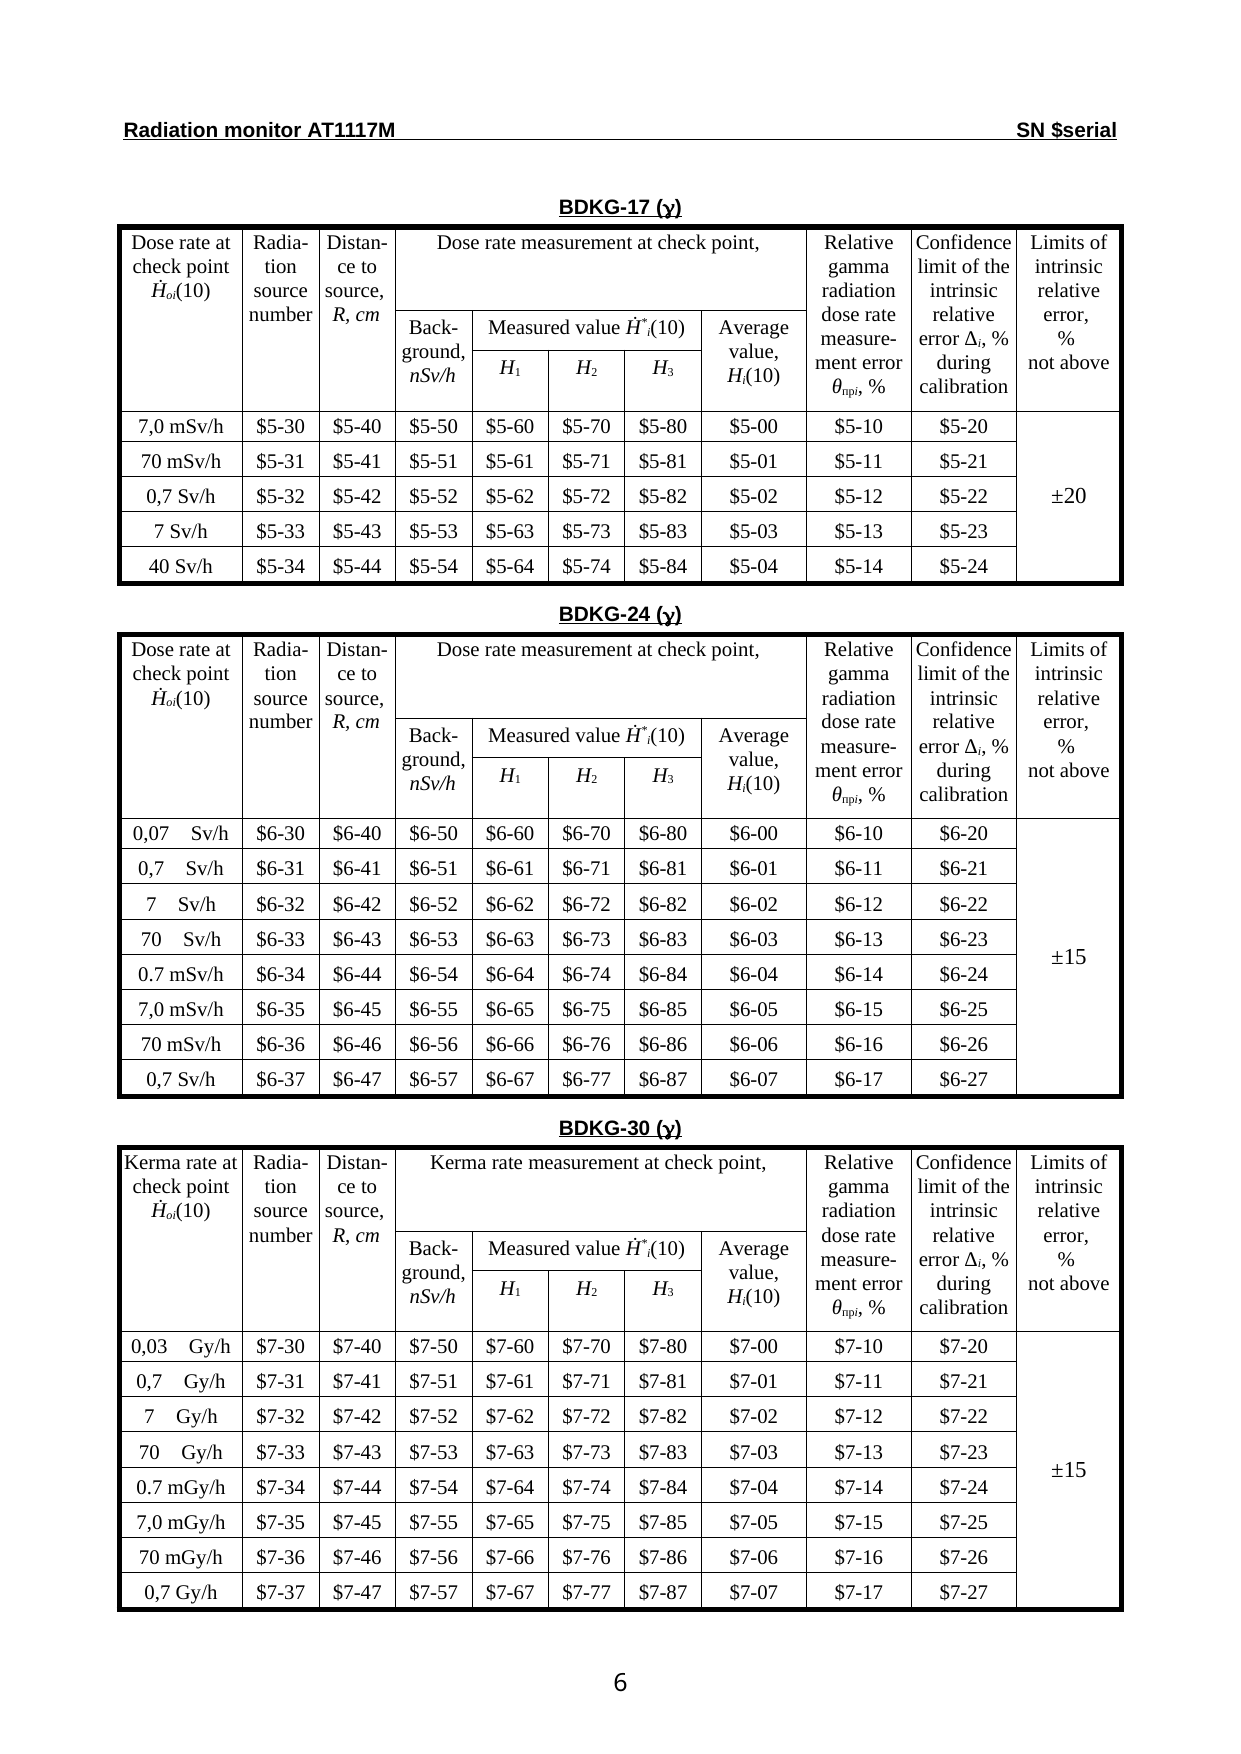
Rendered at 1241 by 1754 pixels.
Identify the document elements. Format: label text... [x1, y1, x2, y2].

table_cell $5-44 [320, 547, 395, 581]
table_cell 0,7 Sv/h [122, 849, 242, 883]
table_cell $5-22 [912, 477, 1016, 511]
table_cell $6-46 [320, 1025, 395, 1059]
table_cell $5-32 [243, 477, 319, 511]
table_cell Kerma rate at check point Ḣoi(10) [122, 1150, 242, 1331]
table_cell $6-47 [320, 1060, 395, 1094]
table_cell $5-61 [473, 442, 548, 476]
table_cell $7-67 [473, 1573, 548, 1607]
table_cell $6-44 [320, 955, 395, 989]
table_cell $7-04 [702, 1468, 806, 1502]
table_cell $5-81 [625, 442, 701, 476]
table_cell $7-61 [473, 1362, 548, 1396]
table_cell Kerma rate measurement at check point, [396, 1150, 806, 1231]
table_cell 0,7 Gy/h [122, 1362, 242, 1396]
table_cell 40 Sv/h [122, 547, 242, 581]
table_cell Measured value Ḣ*i(10) [473, 1232, 701, 1270]
table_cell $6-07 [702, 1060, 806, 1094]
table_cell Limits of intrinsic relative error, % not above [1017, 1150, 1119, 1331]
table_cell $7-17 [807, 1573, 911, 1607]
table_cell $5-51 [396, 442, 472, 476]
table_cell $5-52 [396, 477, 472, 511]
table_cell $6-64 [473, 955, 548, 989]
table_cell 7 Gy/h [122, 1397, 242, 1431]
table_cell $7-16 [807, 1538, 911, 1572]
table_cell $7-26 [912, 1538, 1016, 1572]
table_cell $7-42 [320, 1397, 395, 1431]
table_cell 70 Sv/h [122, 920, 242, 953]
table_cell $6-37 [243, 1060, 319, 1094]
table_cell $7-43 [320, 1432, 395, 1467]
table_cell $6-70 [549, 819, 624, 848]
table_cell $7-50 [396, 1332, 472, 1361]
table_cell $6-12 [807, 884, 911, 918]
table_cell $6-10 [807, 819, 911, 848]
table_cell Back-ground, nSv/h [396, 719, 472, 818]
table_cell $6-72 [549, 884, 624, 918]
table_cell $7-02 [702, 1397, 806, 1431]
table_cell $7-44 [320, 1468, 395, 1502]
table_cell $7-10 [807, 1332, 911, 1361]
table_cell Confidence limit of the intrinsic relative error Δi, % during calibration [912, 230, 1016, 411]
table_cell $7-23 [912, 1432, 1016, 1467]
table_cell $7-74 [549, 1468, 624, 1502]
table_cell $5-50 [396, 412, 472, 441]
table_cell 0.7 mSv/h [122, 955, 242, 989]
table_cell $5-04 [702, 547, 806, 581]
table_cell $7-62 [473, 1397, 548, 1431]
table_cell $6-83 [625, 920, 701, 953]
table_cell $6-43 [320, 920, 395, 953]
table_cell H1 [473, 1271, 548, 1331]
table_header BDKG-17 () [119, 179, 1121, 224]
table_cell $7-83 [625, 1432, 701, 1467]
table_cell 0.7 mGy/h [122, 1468, 242, 1502]
table_cell $5-73 [549, 512, 624, 546]
table_cell $6-67 [473, 1060, 548, 1094]
table_cell $6-54 [396, 955, 472, 989]
table_cell $6-86 [625, 1025, 701, 1059]
table_cell $7-37 [243, 1573, 319, 1607]
table_header BDKG-24 () [119, 586, 1121, 632]
table_cell $7-21 [912, 1362, 1016, 1396]
table_cell $6-66 [473, 1025, 548, 1059]
table_cell $6-71 [549, 849, 624, 883]
table_cell Distan-ce to source, R, сm [320, 637, 395, 818]
table_cell $5-60 [473, 412, 548, 441]
table_cell H3 [625, 351, 701, 411]
table_cell ±20 [1017, 412, 1119, 581]
table_cell Dose rate at check point Ḣoi(10) [122, 230, 242, 411]
table_cell 70 mGy/h [122, 1538, 242, 1572]
table_cell ±15 [1017, 1332, 1119, 1607]
table_cell $7-00 [702, 1332, 806, 1361]
table_cell $7-14 [807, 1468, 911, 1502]
table_cell $5-24 [912, 547, 1016, 581]
table_cell $5-34 [243, 547, 319, 581]
table_cell $7-46 [320, 1538, 395, 1572]
table_cell $6-75 [549, 990, 624, 1024]
table_cell $7-55 [396, 1503, 472, 1537]
table_cell $6-65 [473, 990, 548, 1024]
table_cell $6-57 [396, 1060, 472, 1094]
table_cell $6-61 [473, 849, 548, 883]
table_cell Average value, Hi(10) [702, 719, 806, 818]
table_cell $7-82 [625, 1397, 701, 1431]
table_cell Distan-ce to source, R, сm [320, 1150, 395, 1331]
table_cell $7-77 [549, 1573, 624, 1607]
table_cell $5-00 [702, 412, 806, 441]
table_cell Dose rate measurement at check point, [396, 230, 806, 310]
table_cell $5-63 [473, 512, 548, 546]
table_cell $7-06 [702, 1538, 806, 1572]
table_cell $7-31 [243, 1362, 319, 1396]
table_cell ±15 [1017, 819, 1119, 1094]
table_cell $5-10 [807, 412, 911, 441]
table_cell $7-51 [396, 1362, 472, 1396]
table_cell $5-11 [807, 442, 911, 476]
table_cell $5-03 [702, 512, 806, 546]
table_cell Limits of intrinsic relative error, % not above [1017, 230, 1119, 411]
table_cell $5-12 [807, 477, 911, 511]
table_cell H2 [549, 758, 624, 818]
table_cell Back-ground, nSv/h [396, 311, 472, 411]
table_cell $7-64 [473, 1468, 548, 1502]
table_cell Confidence limit of the intrinsic relative error Δi, % during calibration [912, 1150, 1016, 1331]
table_cell $5-71 [549, 442, 624, 476]
table_cell $5-43 [320, 512, 395, 546]
table_cell $7-34 [243, 1468, 319, 1502]
table_cell $7-65 [473, 1503, 548, 1537]
table_cell $7-73 [549, 1432, 624, 1467]
table_cell $6-41 [320, 849, 395, 883]
table_cell 70 mSv/h [122, 1025, 242, 1059]
table_cell $7-47 [320, 1573, 395, 1607]
table_cell $7-32 [243, 1397, 319, 1431]
table_cell $6-40 [320, 819, 395, 848]
table_cell $7-72 [549, 1397, 624, 1431]
table_cell $6-11 [807, 849, 911, 883]
table_cell $5-31 [243, 442, 319, 476]
table_cell $5-82 [625, 477, 701, 511]
table_cell $7-52 [396, 1397, 472, 1431]
table_cell $6-84 [625, 955, 701, 989]
table_cell $6-15 [807, 990, 911, 1024]
table_cell 0,7 Gy/h [122, 1573, 242, 1607]
table_cell Dose rate at check point Ḣoi(10) [122, 637, 242, 818]
table_cell $7-84 [625, 1468, 701, 1502]
table_cell $6-50 [396, 819, 472, 848]
table_cell $5-84 [625, 547, 701, 581]
table_cell $7-24 [912, 1468, 1016, 1502]
table_cell $6-76 [549, 1025, 624, 1059]
table_cell 0,07 Sv/h [122, 819, 242, 848]
table_cell Confidence limit of the intrinsic relative error Δi, % during calibration [912, 637, 1016, 818]
table_cell $7-12 [807, 1397, 911, 1431]
table_cell $7-87 [625, 1573, 701, 1607]
table_cell $6-42 [320, 884, 395, 918]
table_cell H2 [549, 1271, 624, 1331]
table_cell $7-57 [396, 1573, 472, 1607]
table_cell Radia-tion source number [243, 230, 319, 411]
table_cell $6-03 [702, 920, 806, 953]
table_cell $7-03 [702, 1432, 806, 1467]
table_cell 70 mSv/h [122, 442, 242, 476]
table_cell $7-85 [625, 1503, 701, 1537]
table_cell $6-35 [243, 990, 319, 1024]
table_cell $6-77 [549, 1060, 624, 1094]
table_cell H3 [625, 1271, 701, 1331]
table_cell Relative gamma radiation dose rate measure-ment error θпрi, % [807, 637, 911, 818]
table_cell $5-53 [396, 512, 472, 546]
table_cell 7,0 mSv/h [122, 990, 242, 1024]
table_cell Limits of intrinsic relative error, % not above [1017, 637, 1119, 818]
table_cell Measured value Ḣ*i(10) [473, 311, 701, 349]
table_cell $6-21 [912, 849, 1016, 883]
table_cell $6-04 [702, 955, 806, 989]
table_cell H1 [473, 758, 548, 818]
table_cell $7-11 [807, 1362, 911, 1396]
table_cell $7-25 [912, 1503, 1016, 1537]
table_cell $7-13 [807, 1432, 911, 1467]
table_cell $7-54 [396, 1468, 472, 1502]
table_cell H1 [473, 351, 548, 411]
table_cell $6-62 [473, 884, 548, 918]
table_cell $5-23 [912, 512, 1016, 546]
table_cell $6-87 [625, 1060, 701, 1094]
table_cell $6-00 [702, 819, 806, 848]
table_cell Relative gamma radiation dose rate measure-ment error θпрi, % [807, 230, 911, 411]
table_cell $7-56 [396, 1538, 472, 1572]
table_cell $6-22 [912, 884, 1016, 918]
table_cell $5-70 [549, 412, 624, 441]
table_cell $6-14 [807, 955, 911, 989]
table_cell Measured value Ḣ*i(10) [473, 719, 701, 757]
table_cell $6-80 [625, 819, 701, 848]
table_cell $5-40 [320, 412, 395, 441]
table_cell $6-17 [807, 1060, 911, 1094]
table_cell Dose rate measurement at check point, [396, 637, 806, 718]
table_cell Average value, Hi(10) [702, 311, 806, 411]
table_cell $6-27 [912, 1060, 1016, 1094]
table_cell $5-13 [807, 512, 911, 546]
table_cell $5-02 [702, 477, 806, 511]
table_cell $7-33 [243, 1432, 319, 1467]
table_cell $6-51 [396, 849, 472, 883]
table_cell $5-83 [625, 512, 701, 546]
table_cell $5-14 [807, 547, 911, 581]
table_cell $6-13 [807, 920, 911, 953]
table_cell $5-54 [396, 547, 472, 581]
table_cell $7-45 [320, 1503, 395, 1537]
table_cell $6-45 [320, 990, 395, 1024]
table_cell $7-01 [702, 1362, 806, 1396]
table_cell 7 Sv/h [122, 884, 242, 918]
table_cell $5-01 [702, 442, 806, 476]
table_cell $6-20 [912, 819, 1016, 848]
table_cell $6-23 [912, 920, 1016, 953]
table_cell $6-02 [702, 884, 806, 918]
table_cell $6-32 [243, 884, 319, 918]
table_cell $7-15 [807, 1503, 911, 1537]
table_cell $7-60 [473, 1332, 548, 1361]
table_cell $5-80 [625, 412, 701, 441]
table_cell $5-62 [473, 477, 548, 511]
table_cell 7 Sv/h [122, 512, 242, 546]
table_cell $6-74 [549, 955, 624, 989]
table_cell $7-81 [625, 1362, 701, 1396]
table_cell $6-01 [702, 849, 806, 883]
table_cell 0,7 Sv/h [122, 1060, 242, 1094]
table_cell Relative gamma radiation dose rate measure-ment error θпрi, % [807, 1150, 911, 1331]
table_cell $6-82 [625, 884, 701, 918]
table_cell Radia-tion source number [243, 1150, 319, 1331]
table_cell Average value, Hi(10) [702, 1232, 806, 1331]
table_cell 70 Gy/h [122, 1432, 242, 1467]
table_cell $6-85 [625, 990, 701, 1024]
table_cell $7-75 [549, 1503, 624, 1537]
table_cell $7-41 [320, 1362, 395, 1396]
table_cell $6-24 [912, 955, 1016, 989]
table_cell $6-73 [549, 920, 624, 953]
table_cell $6-63 [473, 920, 548, 953]
table_cell Radia-tion source number [243, 637, 319, 818]
table_cell $6-36 [243, 1025, 319, 1059]
table_cell $6-05 [702, 990, 806, 1024]
table_cell $6-60 [473, 819, 548, 848]
table_cell $6-25 [912, 990, 1016, 1024]
table_cell $5-30 [243, 412, 319, 441]
table_header BDKG-30 () [119, 1099, 1121, 1145]
table_cell 7,0 mGy/h [122, 1503, 242, 1537]
table_cell Distan-ce to source, R, сm [320, 230, 395, 411]
table_cell $7-53 [396, 1432, 472, 1467]
table_cell $7-76 [549, 1538, 624, 1572]
table_cell $5-20 [912, 412, 1016, 441]
table_cell $6-31 [243, 849, 319, 883]
table_cell 7,0 mSv/h [122, 412, 242, 441]
table_cell $6-81 [625, 849, 701, 883]
table_cell $5-33 [243, 512, 319, 546]
table_cell $7-63 [473, 1432, 548, 1467]
table_cell $5-41 [320, 442, 395, 476]
table_cell $7-80 [625, 1332, 701, 1361]
table_cell $7-05 [702, 1503, 806, 1537]
table_cell $6-16 [807, 1025, 911, 1059]
table_cell $7-86 [625, 1538, 701, 1572]
table_cell $6-30 [243, 819, 319, 848]
table_cell $5-64 [473, 547, 548, 581]
table_cell $7-66 [473, 1538, 548, 1572]
table_cell H3 [625, 758, 701, 818]
table_cell $6-34 [243, 955, 319, 989]
table_cell $7-20 [912, 1332, 1016, 1361]
table_cell 0,03 Gy/h [122, 1332, 242, 1361]
table_cell $7-27 [912, 1573, 1016, 1607]
table_cell $6-06 [702, 1025, 806, 1059]
table_cell 0,7 Sv/h [122, 477, 242, 511]
table_cell H2 [549, 351, 624, 411]
table_cell $7-35 [243, 1503, 319, 1537]
table_cell $6-26 [912, 1025, 1016, 1059]
table_cell $7-71 [549, 1362, 624, 1396]
table_cell $5-74 [549, 547, 624, 581]
table_cell $7-30 [243, 1332, 319, 1361]
table_cell $6-56 [396, 1025, 472, 1059]
table_cell $5-42 [320, 477, 395, 511]
table_cell $5-72 [549, 477, 624, 511]
table_cell $6-53 [396, 920, 472, 953]
table_cell $7-07 [702, 1573, 806, 1607]
table_cell $6-55 [396, 990, 472, 1024]
table_cell Back-ground, nSv/h [396, 1232, 472, 1331]
table_cell $7-70 [549, 1332, 624, 1361]
table_cell $6-33 [243, 920, 319, 953]
table_cell $7-22 [912, 1397, 1016, 1431]
table_cell $7-36 [243, 1538, 319, 1572]
table_cell $7-40 [320, 1332, 395, 1361]
table_cell $5-21 [912, 442, 1016, 476]
table_cell $6-52 [396, 884, 472, 918]
